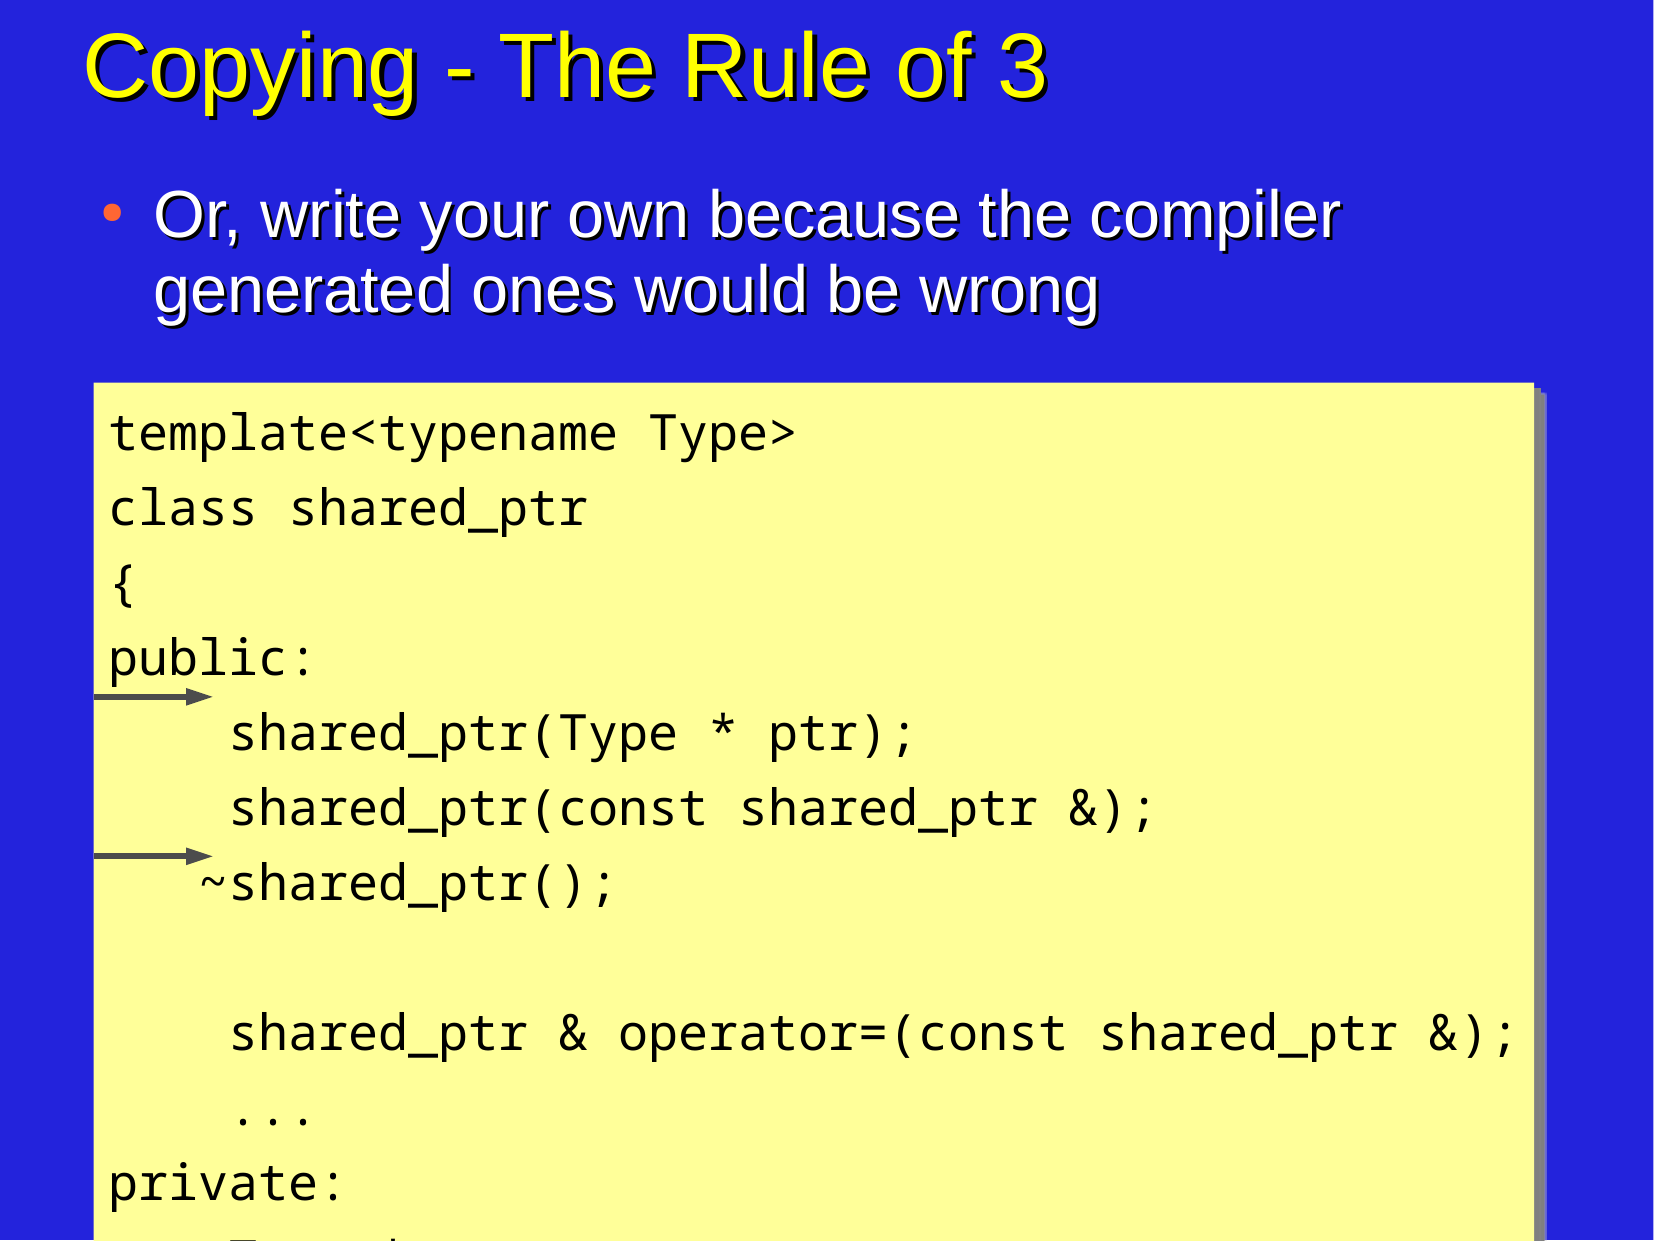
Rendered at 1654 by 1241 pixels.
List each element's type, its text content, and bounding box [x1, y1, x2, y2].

list Or, write your own because the compiler generated ones would be wrong [82, 177, 1571, 1182]
title Copying - The Rule of 3 [82, 2, 1571, 130]
text_box template<typename Type> class shared_ptr { public: shared_ptr(Type * ptr); shared_ptr(const shared_ptr &); ~shared_ptr(); shared_ptr & operator=(const shared_ptr &); ... private: Type * raw; unsigned int * count; }; [93, 382, 1535, 1241]
